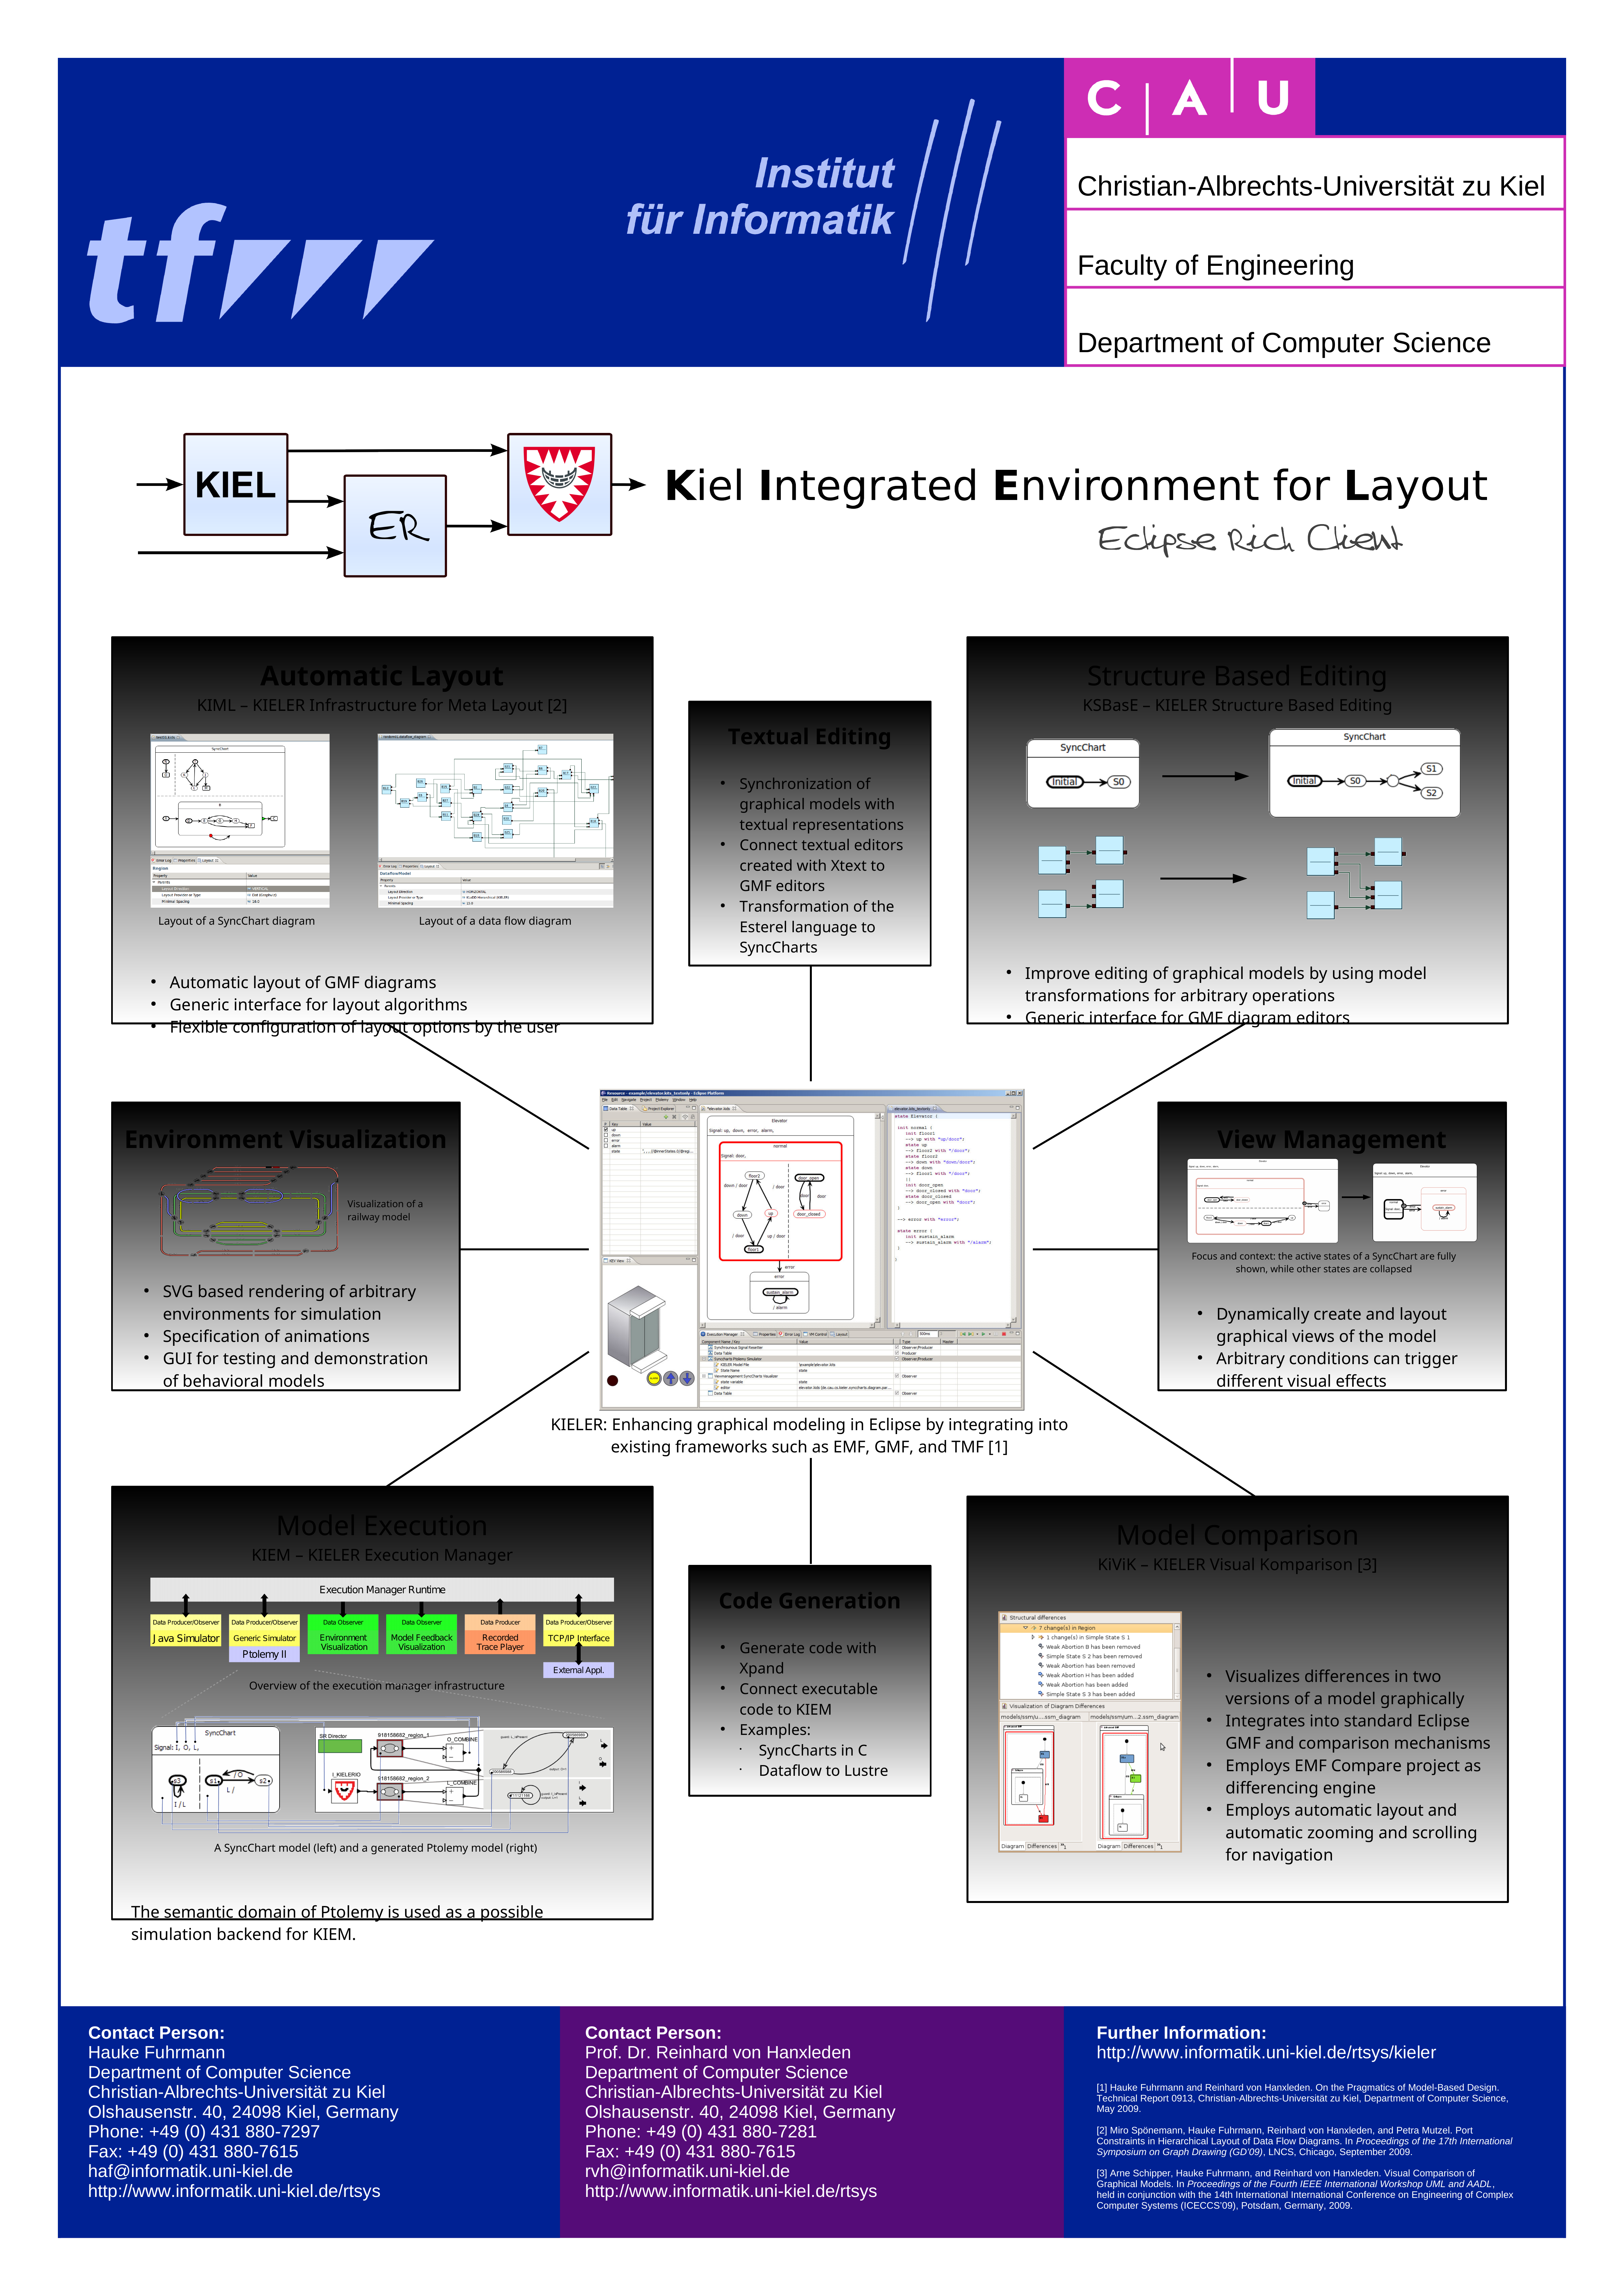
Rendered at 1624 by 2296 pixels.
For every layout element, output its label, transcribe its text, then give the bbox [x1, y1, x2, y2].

picture [158, 1166, 338, 1257]
picture [1187, 1158, 1338, 1243]
text_box Visualization of a railway model [347, 1197, 427, 1221]
picture [58, 58, 1566, 367]
text_box Further Information: http://www.informatik.uni-kiel.de/rtsys/kieler [1] Hauke Fuhrmann and Reinhard von Hanxleden. On the Pragmatics of Model-Based Design. Technical Report 0913, Christian-Albrechts-Universität zu Kiel, Department of Computer Science, May 2009. [2] Miro Spönemann, Hauke Fuhrmann, Reinhard von Hanxleden, and Petra Mutzel. Port Constraints in Hierarchical Layout of Data Flow Diagrams. In Proceedings of the 17th International Symposium on Graph Drawing (GD’09), LNCS, Chicago, September 2009. [3] Arne Schipper, Hauke Fuhrmann, and Reinhard von Hanxleden. Visual Comparison of Graphical Models. In Proceedings of the Fourth IEEE International Workshop UML and AADL, held in conjunction with the 14th International International Conference on Engineering of Complex Computer Systems (ICECCS’09), Potsdam, Germany, 2009. [1097, 2023, 1542, 2222]
picture [1373, 1163, 1477, 1242]
text_box Faculty of Engineering [1077, 249, 1464, 284]
picture [599, 1089, 1024, 1411]
picture [1025, 739, 1141, 809]
text_box Layout of a SyncChart diagram [158, 913, 322, 927]
text_box Structure Based Editing KSBasE – KIELER Structure Based Editing Improve editing of graphical models by using model transformations for arbitrary operations Generic interface for GMF diagram editors [967, 637, 1508, 1023]
text_box View Management Dynamically create and layout graphical views of the model Arbitrary conditions can trigger different visual effects [1158, 1103, 1506, 1390]
picture [378, 734, 613, 908]
text_box A SyncChart model (left) and a generated Ptolemy model (right) [214, 1840, 555, 1854]
text_box Automatic Layout KIML – KIELER Infrastructure for Meta Layout [2] Automatic layout of GMF diagrams Generic interface for layout algorithms Flexible configuration of layout options by the user [112, 637, 653, 1023]
text_box Model Comparison KiViK – KIELER Visual Komparison [3] Visualizes differences in two versions of a model graphically Integrates into standard Eclipse GMF and comparison mechanisms Employs EMF Compare project as differencing engine Employs automatic layout and automatic zooming and scrolling for navigation [967, 1496, 1508, 1902]
text_box KIELER: Enhancing graphical modeling in Eclipse by integrating into existing frameworks such as EMF, GMF, and TMF [1] [551, 1413, 1076, 1454]
picture [150, 1578, 614, 1678]
text_box Focus and context: the active states of a SyncChart are fully shown, while other states are collapsed [1191, 1249, 1473, 1273]
text_box Department of Computer Science [1077, 327, 1492, 362]
text_box Contact Person: Prof. Dr. Reinhard von Hanxleden Department of Computer Science Christian-Albrechts-Universität zu Kiel Olshausenstr. 40, 24098 Kiel, Germany Phone: +49 (0) 431 880-7281 Fax: +49 (0) 431 880-7615 rvh@informatik.uni-kiel.de http://www.informatik.uni-kiel.de/rtsys [585, 2023, 1030, 2222]
text_box Environment Visualization SVG based rendering of arbitrary environments for simulation Specification of animations GUI for testing and demonstration of behavioral models [112, 1103, 460, 1390]
text_box Layout of a data flow diagram [419, 913, 577, 927]
picture [150, 1716, 614, 1833]
text_box [58, 367, 1566, 2238]
picture [1301, 830, 1411, 927]
text_box Code Generation Generate code with Xpand Connect executable code to KIEM Examples: SyncCharts in C Dataflow to Lustre [689, 1566, 931, 1796]
text_box Model Execution KIEM – KIELER Execution Manager The semantic domain of Ptolemy is used as a possible simulation backend for KIEM. [112, 1487, 653, 1920]
picture [998, 1611, 1182, 1853]
text_box Textual Editing Synchronization of graphical models with textual representations Connect textual editors created with Xtext to GMF editors Transformation of the Esterel language to SyncCharts [689, 702, 931, 966]
picture [1033, 830, 1141, 927]
text_box Contact Person: Hauke Fuhrmann Department of Computer Science Christian-Albrechts-Universität zu Kiel Olshausenstr. 40, 24098 Kiel, Germany Phone: +49 (0) 431 880-7297 Fax: +49 (0) 431 880-7615 haf@informatik.uni-kiel.de http://www.informatik.uni-kiel.de/rtsys [88, 2023, 533, 2222]
picture [150, 734, 330, 908]
picture [135, 433, 1487, 577]
text_box Christian-Albrechts-Universität zu Kiel [1077, 170, 1558, 205]
text_box Overview of the execution manager infrastructure [249, 1678, 512, 1692]
picture [1268, 728, 1462, 820]
